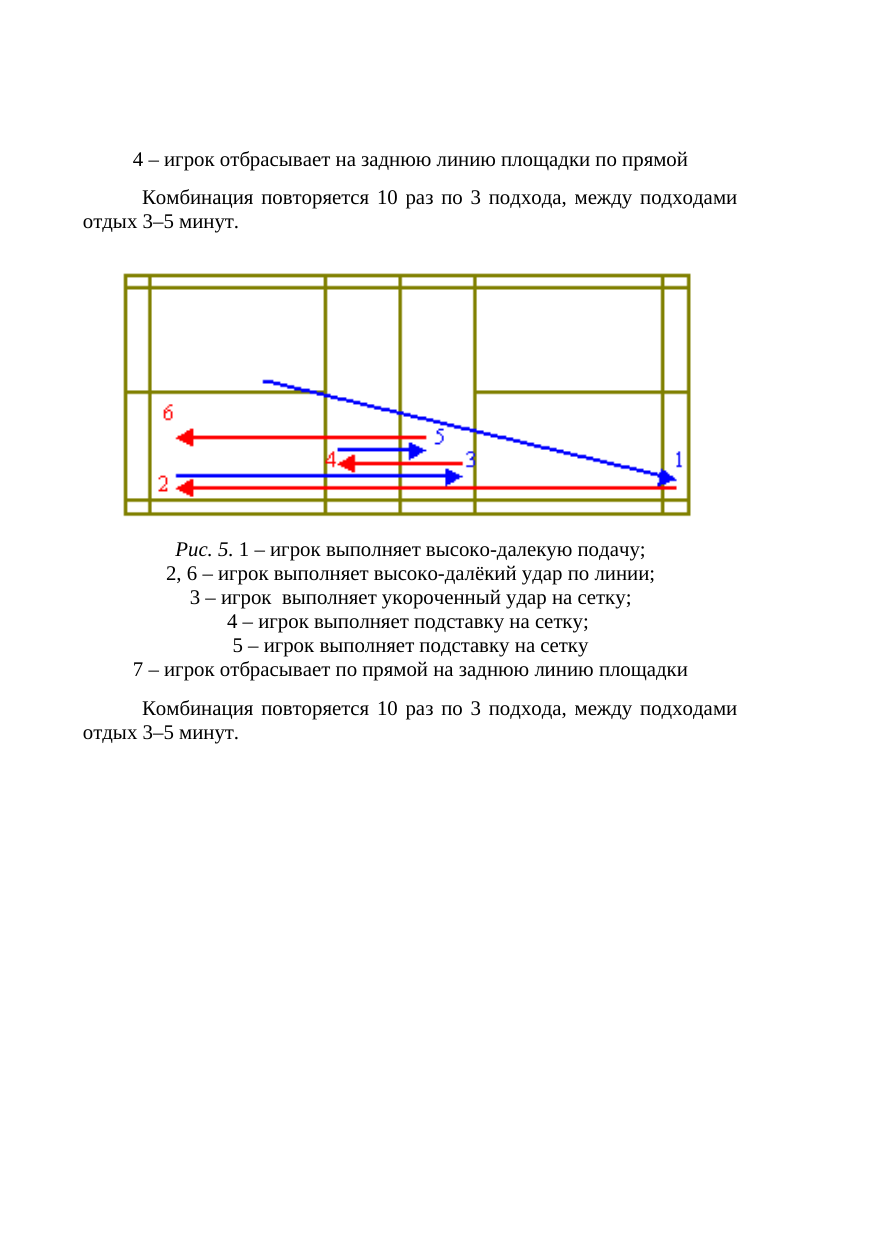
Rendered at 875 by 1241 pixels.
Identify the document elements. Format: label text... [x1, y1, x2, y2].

text Комбинация повторяется 10 раз по 3 подхода, между подходами отдых 3–5 минут. [83, 185, 738, 233]
text 4 – игрок выполняет подставку на сетку; 5 – игрок выполняет подставку на сетку [83, 609, 738, 657]
text 2, 6 – игрок выполняет высоко-далёкий удар по линии; [83, 561, 738, 585]
picture [108, 268, 713, 528]
text 4 – игрок отбрасывает на заднюю линию площадки по прямой [83, 147, 738, 171]
text Комбинация повторяется 10 раз по 3 подхода, между подходами отдых 3–5 минут. [83, 696, 738, 744]
text 7 – игрок отбрасывает по прямой на заднюю линию площадки [83, 657, 738, 681]
text 3 – игрок выполняет укороченный удар на сетку; [83, 585, 738, 609]
text Рис. 5. 1 – игрок выполняет высоко-далекую подачу; [83, 537, 738, 561]
